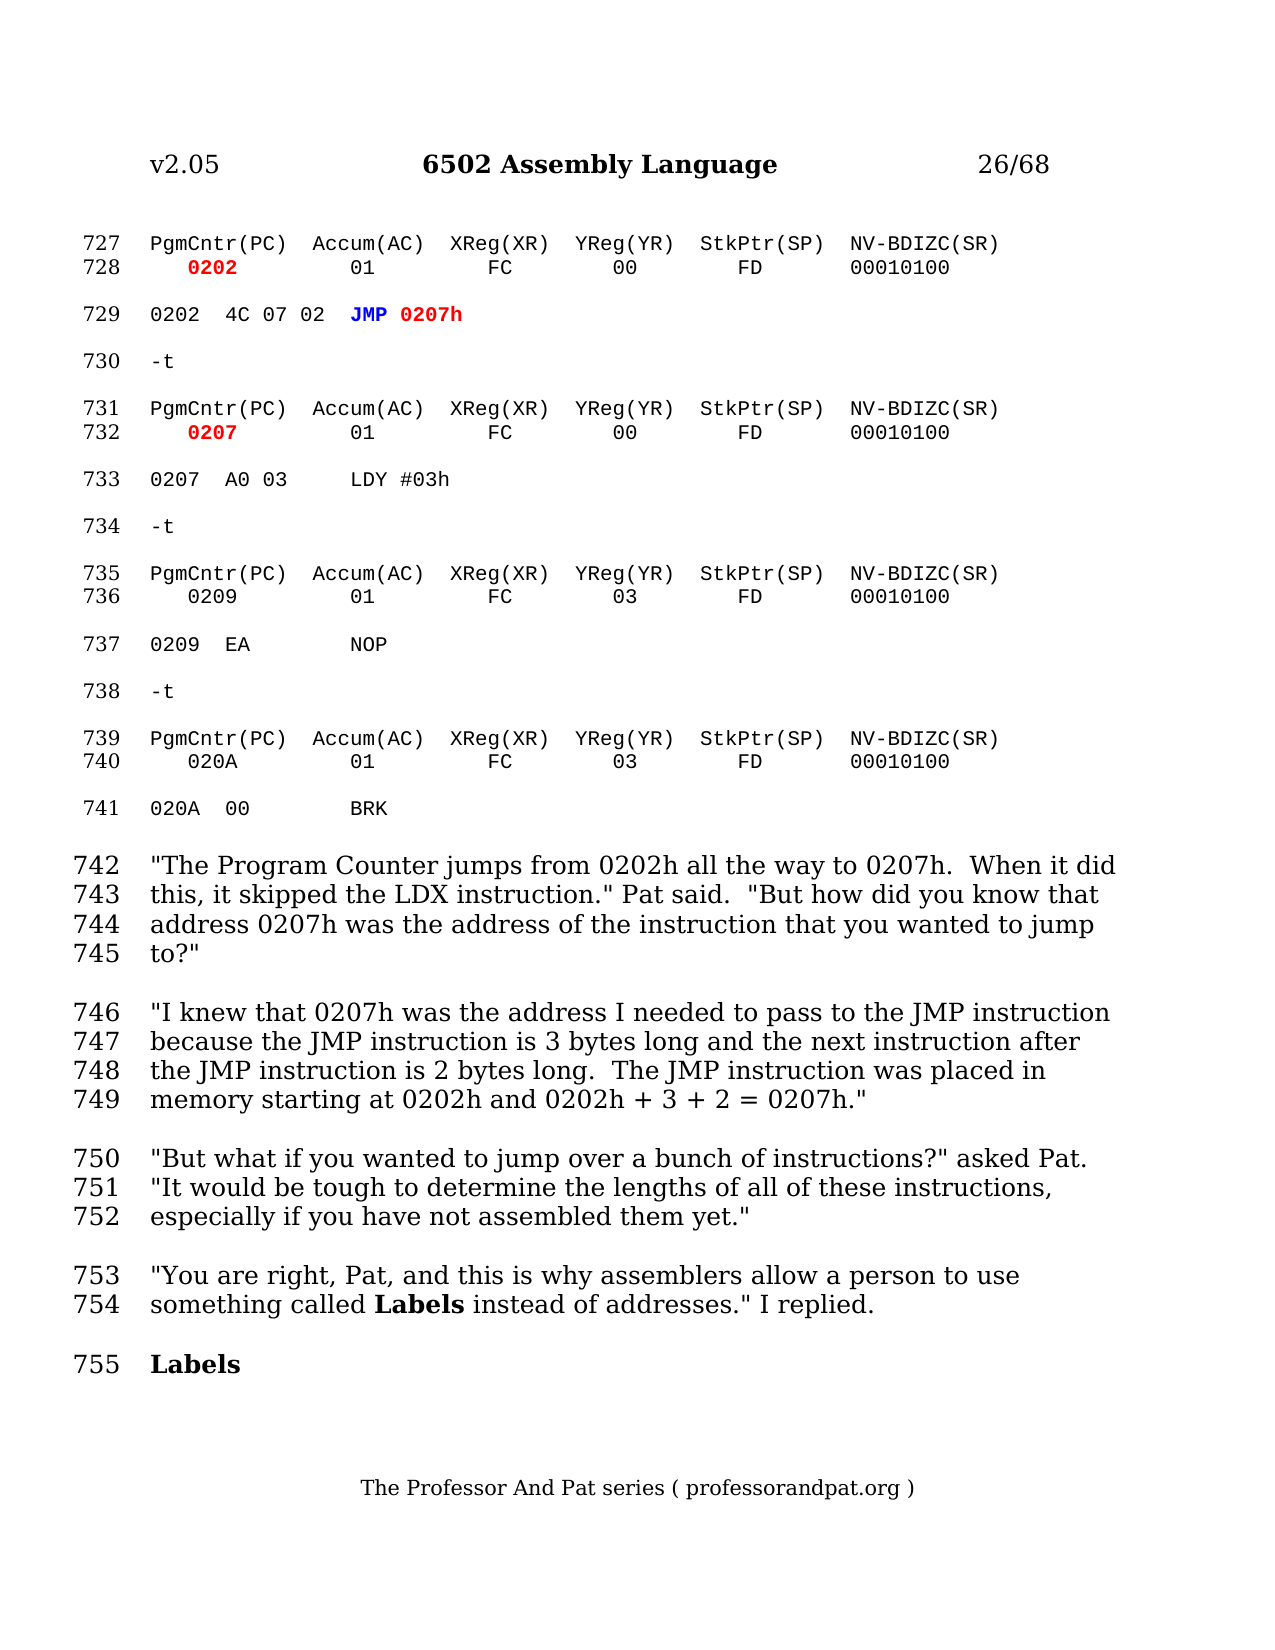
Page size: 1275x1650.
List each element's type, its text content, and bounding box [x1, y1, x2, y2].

text "The Program Counter jumps from 0202h all the way to 0207h. When it did this, it skipped the LDX instruction." Pat said. "But how did you know that address 0207h was the address of the instruction that you wanted to jump to?" [150, 851, 1125, 968]
text PgmCntr(PC) Accum(AC) XReg(XR) YReg(YR) StkPtr(SP) NV-BDIZC(SR) [150, 563, 1125, 587]
text PgmCntr(PC) Accum(AC) XReg(XR) YReg(YR) StkPtr(SP) NV-BDIZC(SR) [150, 233, 1125, 257]
text -t [150, 681, 1125, 704]
text 0209 01 FC 03 FD 00010100 [150, 587, 1125, 610]
subtitle Labels [150, 1350, 1125, 1379]
text 0202 01 FC 00 FD 00010100 [150, 257, 1125, 281]
text 020A 01 FC 03 FD 00010100 [150, 751, 1125, 775]
text "But what if you wanted to jump over a bunch of instructions?" asked Pat. "It would be tough to determine the lengths of all of these instructions, especially if you have not assembled them yet." [150, 1144, 1125, 1232]
text "You are right, Pat, and this is why assemblers allow a person to use something called Labels instead of addresses." I replied. [150, 1261, 1125, 1320]
text 0207 A0 03 LDY #03h [150, 469, 1125, 492]
text -t [150, 516, 1125, 539]
text "I knew that 0207h was the address I needed to pass to the JMP instruction because the JMP instruction is 3 bytes long and the next instruction after the JMP instruction is 2 bytes long. The JMP instruction was placed in memory starting at 0202h and 0202h + 3 + 2 = 0207h." [150, 998, 1125, 1115]
text 0202 4C 07 02 JMP 0207h [150, 304, 1125, 328]
text PgmCntr(PC) Accum(AC) XReg(XR) YReg(YR) StkPtr(SP) NV-BDIZC(SR) [150, 728, 1125, 751]
text 020A 00 BRK [150, 798, 1125, 822]
text 0209 EA NOP [150, 634, 1125, 657]
text PgmCntr(PC) Accum(AC) XReg(XR) YReg(YR) StkPtr(SP) NV-BDIZC(SR) [150, 398, 1125, 422]
text -t [150, 351, 1125, 375]
text 0207 01 FC 00 FD 00010100 [150, 422, 1125, 445]
